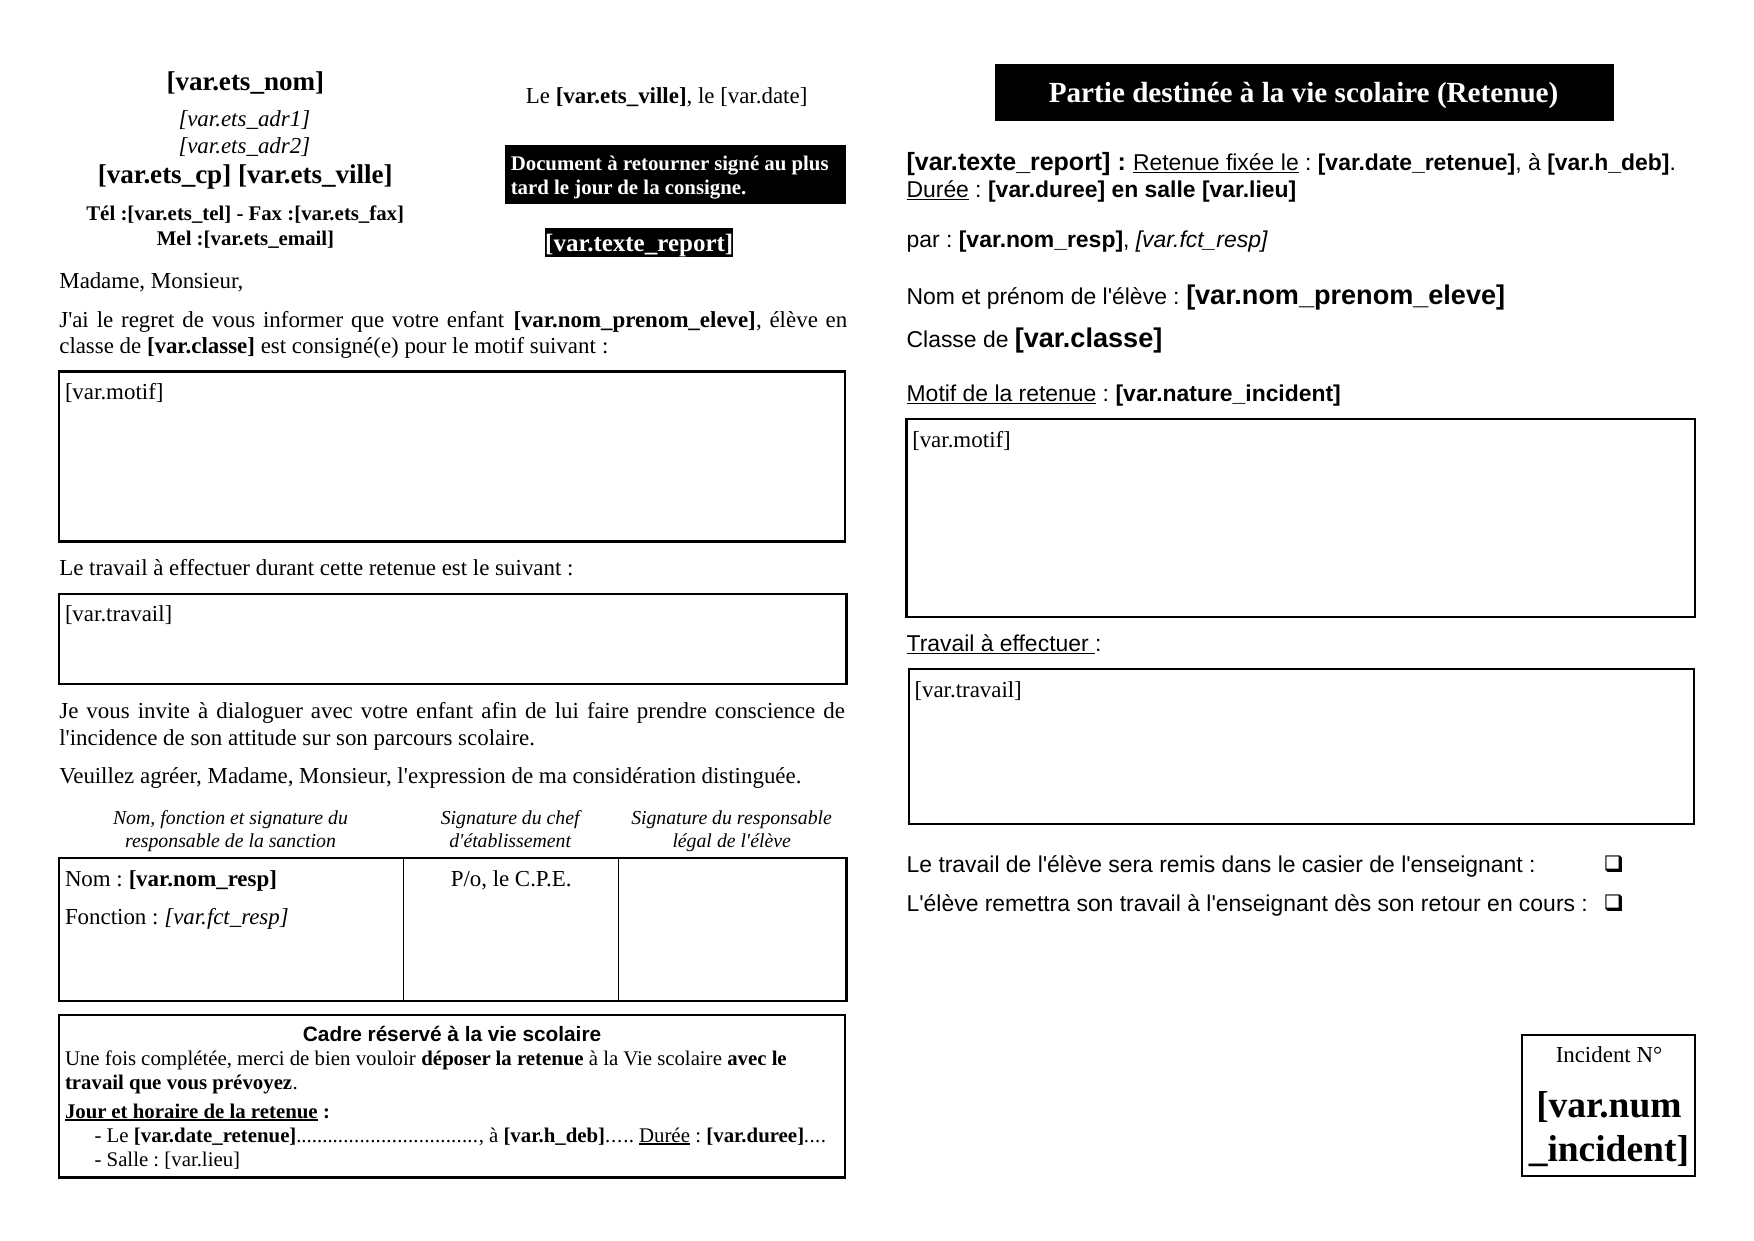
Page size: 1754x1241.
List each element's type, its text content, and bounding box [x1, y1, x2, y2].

table_cell [431, 145, 505, 204]
text Le travail de l'élève sera remis dans le casier de l'enseignant :  [906, 851, 1695, 878]
table_cell Document à retourner signé au plus tard le jour de la consigne. [505, 145, 846, 204]
table_header [var.travail] [60, 595, 845, 683]
table_header Incident N° [1523, 1036, 1694, 1077]
table_header Cadre réservé à la vie scolaire Une fois complétée, merci de bien vouloir déposer la retenue à la Vie scolaire avec le travail que vous prévoyez. Jour et horaire de la retenue : - Le [var.date_retenue] , à [var.h_deb] . Durée : [var.duree] - Salle : [var.lieu] [60, 1016, 844, 1176]
text Motif de la retenue : [var.nature_incident] [906, 380, 1695, 406]
table_header [906, 1034, 1521, 1175]
text Classe de [var.classe] [906, 322, 1695, 353]
text Travail à effectuer : [906, 630, 1695, 656]
table_header [var.travail] [910, 670, 1693, 823]
text Veuillez agréer, Madame, Monsieur, l'expression de ma considération distinguée. [59, 762, 847, 788]
table_cell [var.texte_report] [431, 205, 846, 262]
table_header Le [var.ets_ville], le [var.date] [431, 59, 846, 145]
table_header [var.ets_nom] [var.ets_adr1] [var.ets_adr2] [var.ets_cp] [var.ets_ville] Tél :[var.ets_tel] - Fax :[var.ets_fax] Mel :[var.ets_email] [59, 59, 431, 262]
text J'ai le regret de vous informer que votre enfant [var.nom_prenom_eleve], élève en classe de [var.classe] est consigné(e) pour le motif suivant : [59, 306, 847, 358]
text Madame, Monsieur, [59, 267, 847, 294]
text Je vous invite à dialoguer avec votre enfant afin de lui faire prendre conscience de l'incidence de son attitude sur son parcours scolaire. [59, 697, 847, 750]
table_cell Nom : [var.nom_resp] Fonction : [var.fct_resp] [60, 859, 403, 1000]
table_header [var.motif] [908, 420, 1694, 616]
table_cell [var.num_incident] [1523, 1077, 1694, 1175]
table_header Signature du chef d'établissement [404, 800, 618, 857]
text [var.texte_report] : Retenue fixée le : [var.date_retenue], à [var.h_deb]. Durée : [var.duree] en salle [var.lieu] [906, 147, 1695, 202]
table_header Partie destinée à la vie scolaire (Retenue) [995, 64, 1614, 121]
table_header Nom, fonction et signature du responsable de la sanction [59, 800, 404, 857]
table_header Signature du responsable légal de l'élève [618, 800, 846, 857]
text Nom et prénom de l'élève : [var.nom_prenom_eleve] [906, 279, 1695, 310]
text Le travail à effectuer durant cette retenue est le suivant : [59, 554, 847, 581]
table_cell [619, 859, 845, 1000]
table_header [var.motif] [60, 373, 844, 540]
table_cell P/o, le C.P.E. [404, 859, 618, 1000]
table_header [1614, 64, 1695, 121]
text par : [var.nom_resp], [var.fct_resp] [906, 226, 1695, 253]
text L'élève remettra son travail à l'enseignant dès son retour en cours :  [906, 890, 1695, 916]
table_header [906, 64, 995, 121]
